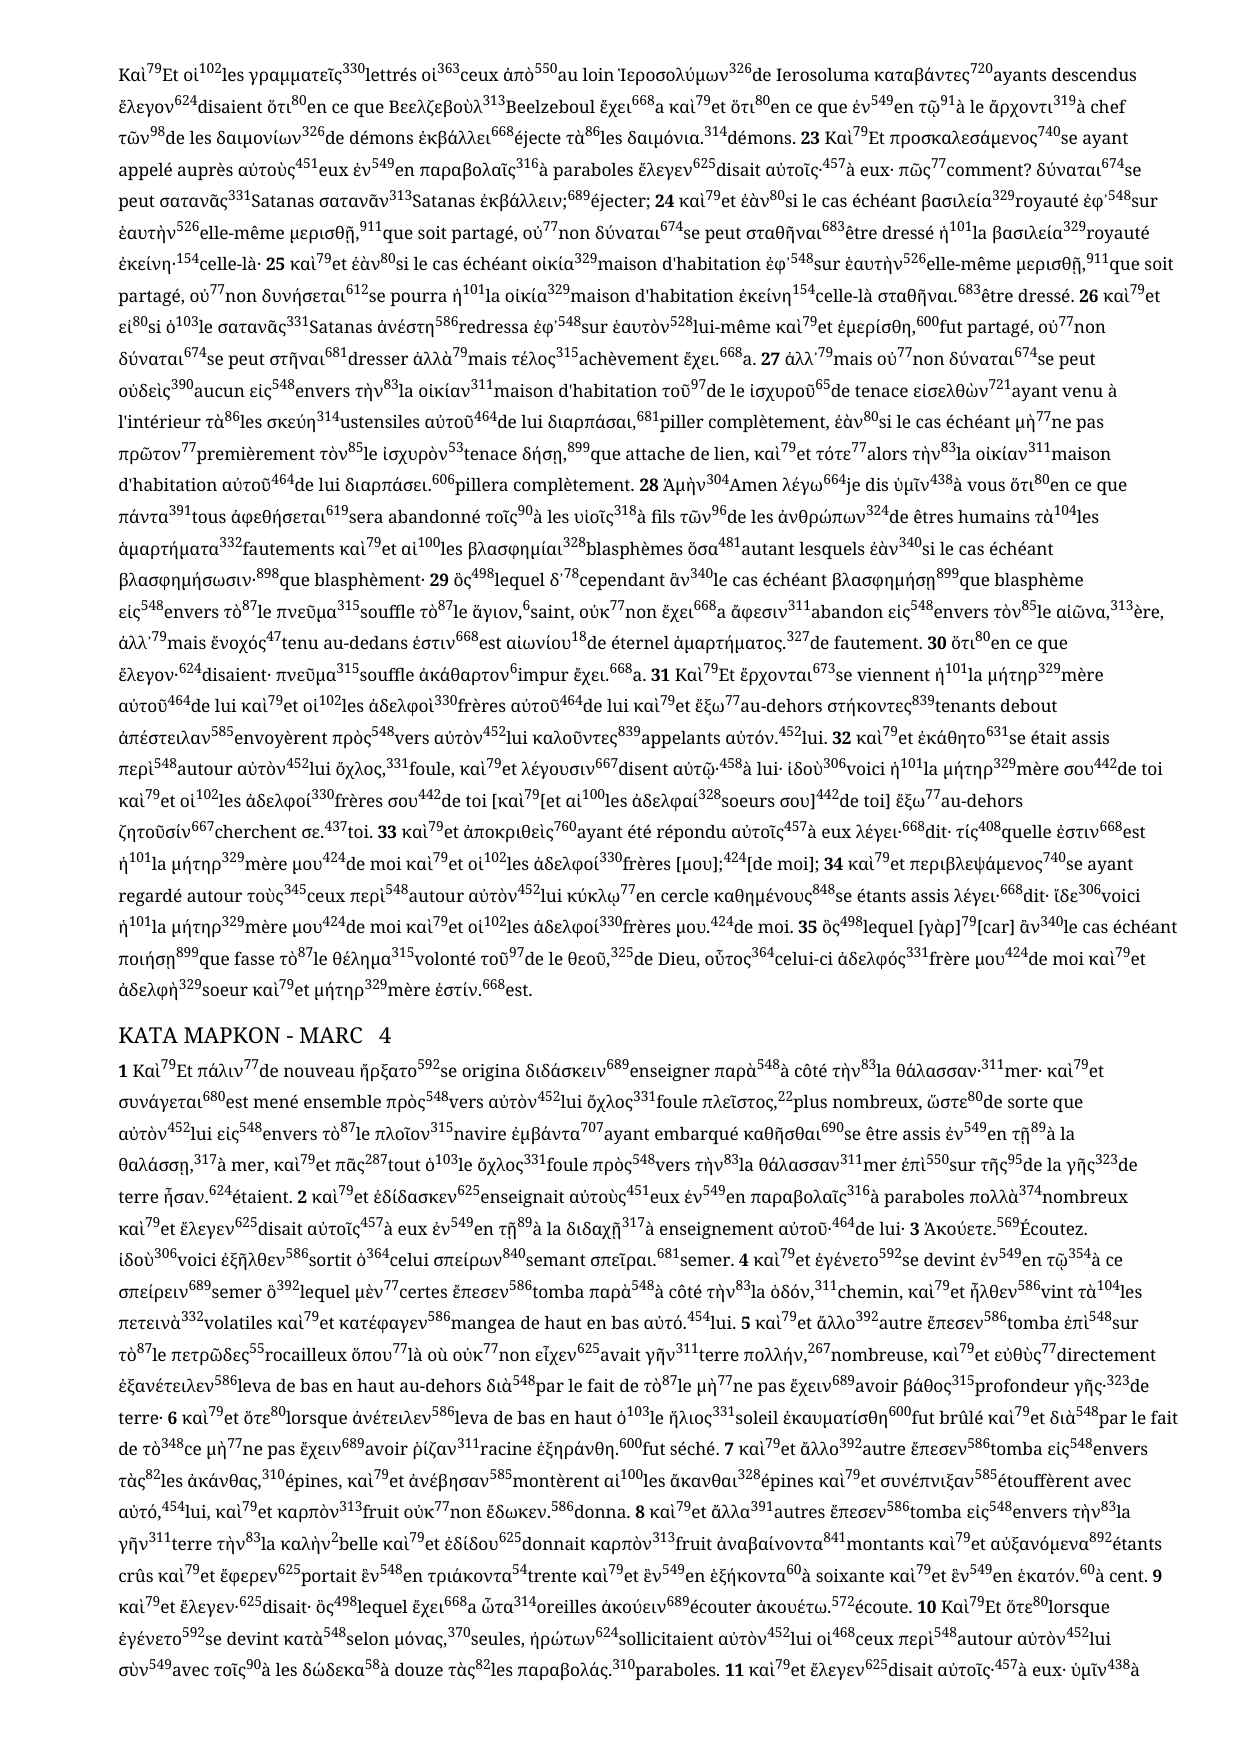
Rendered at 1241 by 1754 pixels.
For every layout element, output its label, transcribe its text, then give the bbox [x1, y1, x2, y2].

text 1 Καὶ79Et πάλιν77de nouveau ἤρξατο592se origina διδάσκειν689enseigner παρὰ548à côté τὴν83la θάλασσαν·311mer· καὶ79et συνάγεται680est mené ensemble πρὸς548vers αὐτὸν452lui ὄχλος331foule πλεῖστος,22plus nombreux, ὥστε80de sorte que αὐτὸν452lui εἰς548envers τὸ87le πλοῖον315navire ἐμβάντα707ayant embarqué καθῆσθαι690se être assis ἐν549en τῇ89à la θαλάσσῃ,317à mer, καὶ79et πᾶς287tout ὁ103le ὄχλος331foule πρὸς548vers τὴν83la θάλασσαν311mer ἐπὶ550sur τῆς95de la γῆς323de terre ἦσαν.624étaient. 2 καὶ79et ἐδίδασκεν625enseignait αὐτοὺς451eux ἐν549en παραβολαῖς316à paraboles πολλὰ374nombreux καὶ79et ἔλεγεν625disait αὐτοῖς457à eux ἐν549en τῇ89à la διδαχῇ317à enseignement αὐτοῦ·464de lui· 3 Ἀκούετε.569Écoutez. ἰδοὺ306voici ἐξῆλθεν586sortit ὁ364celui σπείρων840semant σπεῖραι.681semer. 4 καὶ79et ἐγένετο592se devint ἐν549en τῷ354à ce σπείρειν689semer ὃ392lequel μὲν77certes ἔπεσεν586tomba παρὰ548à côté τὴν83la ὁδόν,311chemin, καὶ79et ἦλθεν586vint τὰ104les πετεινὰ332volatiles καὶ79et κατέφαγεν586mangea de haut en bas αὐτό.454lui. 5 καὶ79et ἄλλο392autre ἔπεσεν586tomba ἐπὶ548sur τὸ87le πετρῶδες55rocailleux ὅπου77là où οὐκ77non εἶχεν625avait γῆν311terre πολλήν,267nombreuse, καὶ79et εὐθὺς77directement ἐξανέτειλεν586leva de bas en haut au-dehors διὰ548par le fait de τὸ87le μὴ77ne pas ἔχειν689avoir βάθος315profondeur γῆς·323de terre· 6 καὶ79et ὅτε80lorsque ἀνέτειλεν586leva de bas en haut ὁ103le ἥλιος331soleil ἐκαυματίσθη600fut brûlé καὶ79et διὰ548par le fait de τὸ348ce μὴ77ne pas ἔχειν689avoir ῥίζαν311racine ἐξηράνθη.600fut séché. 7 καὶ79et ἄλλο392autre ἔπεσεν586tomba εἰς548envers τὰς82les ἀκάνθας,310épines, καὶ79et ἀνέβησαν585montèrent αἱ100les ἄκανθαι328épines καὶ79et συνέπνιξαν585étouffèrent avec αὐτό,454lui, καὶ79et καρπὸν313fruit οὐκ77non ἔδωκεν.586donna. 8 καὶ79et ἄλλα391autres ἔπεσεν586tomba εἰς548envers τὴν83la γῆν311terre τὴν83la καλὴν2belle καὶ79et ἐδίδου625donnait καρπὸν313fruit ἀναβαίνοντα841montants καὶ79et αὐξανόμενα892étants crûs καὶ79et ἔφερεν625portait ἓν548en τριάκοντα54trente καὶ79et ἓν549en ἑξήκοντα60à soixante καὶ79et ἓν549en ἑκατόν.60à cent. 9 καὶ79et ἔλεγεν·625disait· ὃς498lequel ἔχει668a ὦτα314oreilles ἀκούειν689écouter ἀκουέτω.572écoute. 10 Καὶ79Et ὅτε80lorsque ἐγένετο592se devint κατὰ548selon μόνας,370seules, ἠρώτων624sollicitaient αὐτὸν452lui οἱ468ceux περὶ548autour αὐτὸν452lui σὺν549avec τοῖς90à les δώδεκα58à douze τὰς82les παραβολάς.310paraboles. 11 καὶ79et ἔλεγεν625disait αὐτοῖς·457à eux· ὑμῖν438à vous τὸ105le μυστήριον333mystère δέδοται654a été donné τῆς95de la βασιλείας323de royauté τοῦ97de le θεοῦ·325de Dieu· ἐκείνοις351à ceux-là δὲ78cependant τοῖς485à ceux ἔξω77au-dehors ἐν549en παραβολαῖς316à paraboles τὰ365ces πάντα288tous γίνεται,674se devient, 12 ἵνα80afin que βλέποντες839regardants βλέπωσιν920que regardent καὶ79et μὴ77ne pas ἴδωσιν,898que voient, καὶ79et ἀκούοντες839écoutants ἀκούωσιν920que écoutent καὶ79et μὴ77ne pas συνιῶσιν,920que comprennent, μήποτε80de peur que ἐπιστρέψωσιν898que tournent sur καὶ79et ἀφεθῇ911que soit abandonné αὐτοῖς.457à eux. 13 Καὶ79Et λέγει668dit αὐτοῖς·457à eux· οὐκ77non οἴδατε639vous avez su τὴν83la παραβολὴν311parabole ταύτην,136celle-ci, καὶ79et πῶς77comment? πάσας266toutes τὰς82les παραβολὰς310paraboles γνώσεσθε;609vous vous connaîtrez; 14 ὁ364celui σπείρων840semant τὸν85le λόγον313discours σπείρει.668sème. 15 οὗτοι363ceux-ci δέ78cependant εἰσιν667sont οἱ363ceux παρὰ548à côté τὴν83la ὁδόν·311chemin· ὅπου77là où σπείρεται680est semé ὁ103le λόγος331discours καὶ79et ὅταν80lorsque le cas échéant ἀκούσωσιν,898que écoutent, εὐθὺς77directement ἔρχεται674se vient ὁ103le σατανᾶς331Satanas καὶ79et αἴρει668lève τὸν85le λόγον313discours τὸν346celui ἐσπαρμένον796ayant été semé εἰς548envers αὐτούς.451eux. 16 καὶ79et οὗτοί363ceux-ci εἰσιν667sont ὁμοίως77semblablement οἱ363ceux ἐπὶ548sur τὰ86les πετρώδη54rocailleux σπειρόμενοι,890étants semés, οἳ497lesquels ὅταν80lorsque le cas échéant ἀκούσωσιν898que écoutent τὸν85le λόγον313discours εὐθὺς77directement μετὰ550avec χαρᾶς323de joie λαμβάνουσιν667prennent αὐτόν,452lui, 17 καὶ79et οὐκ77non ἔχουσιν667ont ῥίζαν311racine ἐν549en ἑαυτοῖς532à eux-mêmes ἀλλὰ79mais πρόσκαιροί46vers des moments εἰσιν,667sont, εἶτα77puis γενομένης732de se ayante devenue θλίψεως323de oppression ἢ79ou διωγμοῦ325de poursuite διὰ548par le fait de τὸν85le λόγον313discours εὐθὺς77directement σκανδαλίζονται.679sont scandalisés. 18 καὶ79et ἄλλοι389autres εἰσὶν667sont οἱ363ceux εἰς548envers τὰς82les ἀκάνθας310épines σπειρόμενοι·890étants semés· οὗτοί363ceux-ci εἰσιν667sont οἱ363ceux τὸν85le λόγον313discours ἀκούσαντες,720ayants écoutés, 19 καὶ79et αἱ100les μέριμναι328inquiétudes τοῦ97de le αἰῶνος325de ère καὶ79et ἡ101la ἀπάτη329appât τοῦ97de le πλούτου325de richesse καὶ79et αἱ100les περὶ548autour τὰ86les λοιπὰ374restants ἐπιθυμίαι328désirs en fureurs εἰσπορευόμεναι864se allantes à l'intérieur συμπνίγουσιν667étouffent avec τὸν85le λόγον313discours καὶ79et ἄκαρπος47sans fruit γίνεται.674se devient. 20 καὶ79et ἐκεῖνοί363ceux-là εἰσιν667sont οἱ363ceux ἐπὶ548sur τὴν83la γῆν311terre τὴν83la καλὴν2belle σπαρέντες,759ayants étés semés, οἵτινες497lesquels des quelconques ἀκούουσιν667écoutent τὸν85le λόγον313discours καὶ79et παραδέχονται673se acceptent à côté καὶ79et καρποφοροῦσιν667colportent du fruit ἓν549en τριάκοντα60à trente καὶ79et ἓν549en ἑξήκοντα60à soixante καὶ79et ἓν549en ἑκατόν.60à cent. 21 Καὶ79Et ἔλεγεν625disait αὐτοῖς·457à eux· μήτι340ne serait-ce que ἔρχεται674se vient ὁ103le λύχνος331chandelle ἵνα80afin que ὑπὸ548sous τὸν85le μόδιον313muid τεθῇ911que soit posé ἢ79ou ὑπὸ548sous τὴν83la κλίνην;311lit; οὐχ340non ἵνα80afin que ἐπὶ548sur τὴν83la λυχνίαν311chandelier τεθῇ;911que soit posé; 22 οὐ77non γάρ79car ἐστιν668est κρυπτὸν49caché ἐὰν80si le cas échéant μὴ77ne pas ἵνα80afin que φανερωθῇ,911que soit rendu visible, οὐδὲ79non cependant ἐγένετο592se devint ἀπόκρυφον73caché au loin ἀλλ᾽79mais ἵνα80afin que ἔλθῃ899que vienne εἰς548envers φανερόν.55visible. 23 εἴ80si τις390un quelconque ἔχει668a ὦτα314oreilles ἀκούειν689écouter ἀκουέτω.572écoute. 24 Καὶ79Et ἔλεγεν625disait αὐτοῖς·457à eux· βλέπετε569regardez τί399quel ἀκούετε.665vous écoutez. ἐν549en ᾧ299à lequel μέτρῳ321à mesure μετρεῖτε665vous mesurez μετρηθήσεται619sera mesuré ὑμῖν438à vous καὶ79et προστεθήσεται619sera apposé ὑμῖν.438à vous. 25 ὃς498lequel γὰρ79car ἔχει,668a, δοθήσεται619sera donné αὐτῷ·458à lui· καὶ79et ὃς498lequel οὐκ77non ἔχει,668a, καὶ77aussi ὃ482lequel ἔχει668a ἀρθήσεται619sera levé ἀπ᾽550au loin αὐτοῦ.464de lui. 26 Καὶ79Et ἔλεγεν·625disait· οὕτως77ainsi ἐστὶν668est ἡ101la βασιλεία329royauté τοῦ97de le θεοῦ325de Dieu ὡς80comme ἄνθρωπος331être humain βάλῃ899que jette τὸν85le σπόρον313semaille ἐπὶ550sur τῆς95de la γῆς323de terre 27 καὶ79et καθεύδῃ921que dorme de haut en bas καὶ79et ἐγείρηται932que soit éveillé νύκτα311nuit καὶ79et ἡμέραν,311journée, καὶ79et ὁ103le σπόρος331semaille βλαστᾷ921que germe καὶ79et μηκύνηται927que se allonge ὡς77comme οὐκ77non οἶδεν642a su αὐτός.469lui. 28 αὐτομάτη69automate ἡ101la γῆ329terre καρποφορεῖ,668colporte du fruit, πρῶτον77premièrement χόρτον313herbe εἶτα77puis στάχυν313épi εἶτα77puis πλήρη[ς]22de plénitude σῖτον313froment ἐν549en τῷ91à le στάχυϊ.319à épi. 29 ὅταν80lorsque le cas échéant δὲ78cependant παραδοῖ899que livre ὁ103le καρπός,331fruit, εὐθὺς77directement ἀποστέλλει668envoie τὸ87le δρέπανον,315faucille, ὅτι80en ce que παρέστηκεν642a dressé à côté ὁ103le θερισμός.331moisson. 30 Καὶ79Et ἔλεγεν·625disait· πῶς77comment? ὁμοιώσωμεν894que nous rendions semblable τὴν83la βασιλείαν311royauté τοῦ97de le θεοῦ325de Dieu ἢ79ou ἐν549en τίνι164à quelle αὐτὴν450elle παραβολῇ317à parabole θῶμεν;894que nous posions; 31 ὡς80comme κόκκῳ319à grain σινάπεως,327de sinapis, ὃς498lequel ὅταν80lorsque le cas échéant σπαρῇ911que soit semé ἐπὶ550sur τῆς95de la γῆς,323de terre, μικρότερον49plus petit ὂν842étant πάντων282de tous τῶν98de les σπερμάτων326de semences τῶν493de ces ἐπὶ550sur τῆς95de la γῆς,323de terre, 32 καὶ79et ὅταν80lorsque le cas échéant σπαρῇ,911que soit semé, ἀναβαίνει668monte καὶ79et γίνεται674se devient μεῖζον49plus grand πάντων282de tous τῶν98de les λαχάνων326de légumes καὶ79et ποιεῖ668fait κλάδους312branches μεγάλους,3grands, ὥστε80de sorte que δύνασθαι690se pouvoir ὑπὸ548sous τὴν83la σκιὰν311ombre αὐτοῦ466de lui τὰ86les πετεινὰ314volatiles τοῦ97de le οὐρανοῦ325de ciel κατασκηνοῦν.689dresser la tente de haut en bas. 33 Καὶ79Et τοιαύταις141à telles παραβολαῖς316à paraboles πολλαῖς272à nombreuses ἐλάλει625bavardait αὐτοῖς457à eux τὸν85le λόγον313discours καθὼς77de haut en bas comme ἠδύναντο630se pouvaient ἀκούειν·689écouter· 34 χωρὶς552séparément δὲ78cependant παραβολῆς323de parabole οὐκ77non ἐλάλει625bavardait αὐτοῖς,457à eux, κατ᾽548selon ἰδίαν544en propre δὲ78cependant τοῖς250à les ἰδίοις120à en propres μαθηταῖς318à disciples ἐπέλυεν625expliquait πάντα.374tous. 35 Καὶ79Et λέγει668dit αὐτοῖς457à eux ἐν549en ἐκείνῃ142à celle-là τῇ89à la ἡμέρᾳ317à journée ὀψίας63de tardive γενομένης·732de se ayante devenue· διέλθωμεν894que nous passions à travers εἰς548envers τὸ348ce πέραν.77de l'autre côté. 36 καὶ79et ἀφέντες720ayants abandonnés τὸν85le ὄχλον313foule παραλαμβάνουσιν667prennent à côté αὐτὸν452lui ὡς80comme ἦν625était ἐν549en τῷ93à le πλοίῳ,321à navire, καὶ79et ἄλλα133autres πλοῖα332navires ἦν625était μετ᾽550avec αὐτοῦ.464de lui. 37 καὶ79et γίνεται674se devient λαῖλαψ329ouragan μεγάλη20grande ἀνέμου325de vent καὶ79et τὰ104les κύματα332vagues ἐπέβαλλεν625surjetait εἰς548envers τὸ87le πλοῖον,315navire, ὥστε80de sorte que ἤδη77déjà γεμίζεσθαι692être rempli pleinement τὸ87le πλοῖον.315navire. 38 καὶ79et αὐτὸς469lui ἦν625était ἐν549en τῇ89à la πρύμνῃ317à poupe ἐπὶ548sur τὸ87le προσκεφάλαιον315oreiller καθεύδων.840dormant de haut en bas. καὶ79et ἐγείρουσιν667éveillent αὐτὸν452lui καὶ79et λέγουσιν667disent αὐτῷ·458à lui· διδάσκαλε,337enseignant, οὐ340non μέλει668soucie σοι439à toi ὅτι80en ce que ἀπολλύμεθα;669nous nous perdons au loin; 39 καὶ79et διεγερθεὶς760ayant été réveillé ἐπετίμησεν586survalorisa τῷ91à le ἀνέμῳ319à vent καὶ79et εἶπεν586dit τῇ89à la θαλάσσῃ·317à mer· σιώπα,570silence, πεφίμωσο.568aie été muselé. καὶ79et ἐκόπασεν586cessa ὁ103le ἄνεμος331vent καὶ79et ἐγένετο592se devint γαλήνη329calme μεγάλη.20grande. 40 καὶ79et εἶπεν586dit αὐτοῖς·457à eux· τί399quel δειλοί46timides ἐστε;665vous êtes; οὔπω77non encore ἔχετε665vous avez πίστιν;311croyance; 41 καὶ79et ἐφοβήθησαν599furent effrayé φόβον313effroi μέγαν4grand καὶ79et ἔλεγον624disaient πρὸς548vers ἀλλήλους·501les uns les autres· τίς410quel ἄρα77par conséquent οὗτός364celui-ci ἐστιν668est ὅτι80en ce que καὶ79et ὁ103le ἄνεμος331vent καὶ79et ἡ101la θάλασσα329mer ὑπακούει668écoute en soumission αὐτῷ;458à lui; [118, 1055, 1181, 1682]
text ΚΑΤΑ ΜΑΡΚΟΝ - MARC 4 [118, 1021, 1181, 1050]
text 1 Καὶ79Et εἰσῆλθεν586vint à l'intérieur πάλιν77de nouveau εἰς548envers τὴν83la συναγωγήν.311synagogue. καὶ79et ἦν625était ἐκεῖ77là ἄνθρωπος331être humain ἐξηραμμένην794ayante étée séchée ἔχων840ayant τὴν83la χεῖρα.311main. 2 καὶ79et παρετήρουν624épiaient αὐτὸν452lui εἰ80si τοῖς92à les σάββασιν320à sabbats θεραπεύσει606soignera αὐτόν,452lui, ἵνα80afin que κατηγορήσωσιν898que accusent αὐτοῦ.464de lui. 3 καὶ79et λέγει668dit τῷ91à le ἀνθρώπῳ319à être humain τῷ352à celui τὴν83la χεῖρα311main ἔχοντι828à ayant ξηράν·51sèche· ἔγειρε570éveille εἰς548envers τὸ87le μέσον.55au milieu. 4 καὶ79et λέγει668dit αὐτοῖς·457à eux· ἔξεστιν668est permis τοῖς92à les σάββασιν320à sabbats ἀγαθοποιῆσαι681faire bon ἢ79ou κακοποιῆσαι,681faire mal, ψυχὴν311âme σῶσαι681sauver ἢ79ou ἀποκτεῖναι;681tuer catégoriquement; οἱ468ceux δὲ78cependant ἐσιώπων.624silençaient. 5 καὶ79et περιβλεψάμενος740se ayant regardé autour αὐτοὺς451eux μετ᾽550avec ὀργῆς,323de colère, συλλυπούμενος867se attristant avec ἐπὶ549sur τῇ89à la πωρώσει317à callosité τῆς95de la καρδίας323de coeur αὐτῶν463de eux λέγει668dit τῷ91à le ἀνθρώπῳ·319à être humain· ἔκτεινον554étends dehors τὴν83la χεῖρα311main σου.442de toi. καὶ79et ἐξέτεινεν586étendit dehors καὶ79et ἀπεκατεστάθη600fut rétabli complètement ἡ101la χεὶρ329main αὐτοῦ.464de lui. 6 Καὶ79Et ἐξελθόντες720ayants sortis οἱ102les Φαρισαῖοι330Pharisiens εὐθὺς77directement μετὰ550avec τῶν96de les Ἡρῳδιανῶν324de Hérodiens συμβούλιον315délibération ensemble ἐδίδουν624donnaient κατ᾽550contre αὐτοῦ464de lui ὅπως80de telle manière que αὐτὸν452lui ἀπολέσωσιν.898que perdent au loin. 7 Καὶ79Et ὁ103le Ἰησοῦς331Iésous μετὰ550avec τῶν96de les μαθητῶν324de disciples αὐτοῦ464de lui ἀνεχώρησεν586replaça πρὸς548vers τὴν83la θάλασσαν,311mer, καὶ79et πολὺ289nombreux πλῆθος333multitude ἀπὸ550au loin τῆς95de la Γαλιλαίας323de Galilée [ἠκολούθησεν],586[suivit], καὶ79et ἀπὸ550au loin τῆς95de la Ἰουδαίας323de Ioudaia 8 καὶ79et ἀπὸ550au loin Ἱεροσολύμων326de Ierosoluma καὶ79et ἀπὸ550au loin τῆς95de la Ἰδουμαίας323de Idumée καὶ79et πέραν552de l'autre côté τοῦ97de le Ἰορδάνου325de Iordane καὶ79et περὶ548autour Τύρον311Tyr καὶ79et Σιδῶνα311Sidon πλῆθος333multitude πολὺ289nombreux ἀκούοντες839écoutants ὅσα481autant lesquels ἐποίει625faisait ἦλθον585vinrent πρὸς548vers αὐτόν.452lui. 9 Καὶ79Et εἶπεν586dit τοῖς90à les μαθηταῖς318à disciples αὐτοῦ464de lui ἵνα80afin que πλοιάριον333petit navire προσκαρτερῇ921que endure auprès αὐτῷ458à lui διὰ548par le fait de τὸν85le ὄχλον313foule ἵνα80afin que μὴ77ne pas θλίβωσιν920que oppressent αὐτόν·452lui· 10 πολλοὺς372nombreux γὰρ79car ἐθεράπευσεν,586soigna, ὥστε80de sorte que ἐπιπίπτειν689tomber dessus αὐτῷ458à lui ἵνα80afin que αὐτοῦ464de lui ἅψωνται904que se touchent ὅσοι497autant lesquels εἶχον624avaient μάστιγας.310fouets. 11 καὶ79et τὰ104les πνεύματα332souffles τὰ104les ἀκάθαρτα,23impurs, ὅταν80lorsque le cas échéant αὐτὸν452lui ἐθεώρουν,624observaient, προσέπιπτον624tombaient vers αὐτῷ458à lui καὶ79et ἔκραζον624croassaient λέγοντα841disants ὅτι80en ce que σὺ448toi εἶ666tu es ὁ103le υἱὸς331fils τοῦ97de le θεοῦ.325de Dieu. 12 καὶ79et πολλὰ374nombreux ἐπετίμα625survalorisait αὐτοῖς457à eux ἵνα80afin que μὴ77ne pas αὐτὸν452lui φανερὸν53visible ποιήσωσιν.898que fassent. 13 Καὶ79Et ἀναβαίνει668monte εἰς548envers τὸ87le ὄρος315montagne καὶ79et προσκαλεῖται674se appelle auprès οὓς479lesquels ἤθελεν625voulait αὐτός,469lui, καὶ79et ἀπῆλθον585éloignèrent πρὸς548vers αὐτόν.452lui. 14 Καὶ79Et ἐποίησεν586fit δώδεκα52douze [οὓς479[lesquels καὶ77aussi ἀποστόλους312envoyés ὠνόμασεν]586nomma] ἵνα80afin que ὦσιν920que soient μετ᾽550avec αὐτοῦ464de lui καὶ79et ἵνα80afin que ἀποστέλλῃ921que envoie αὐτοὺς451eux κηρύσσειν689annoncer 15 καὶ79et ἔχειν689avoir ἐξουσίαν311autorité ἐκβάλλειν689éjecter τὰ86les δαιμόνια·314démons· 16 [Καὶ79[Et ἐποίησεν586fit τοὺς84les δώδεκα,]52douze,] καὶ79et ἐπέθηκεν586surposa ὄνομα315nom τῷ91à le Σίμωνι319à Simon Πέτρον,313Pierre, 17 καὶ79et Ἰάκωβον313Iakobos τὸν346celui τοῦ97de le Ζεβεδαίου325de Zébédaï καὶ79et Ἰωάννην313Ioannes τὸν85le ἀδελφὸν313frère τοῦ97de le Ἰακώβου325de Iakobos καὶ79et ἐπέθηκεν586surposa αὐτοῖς457à eux ὀνόμα[τα]314noms Βοανηργές,312Boanergès, ὅ500lequel ἐστιν668est υἱοὶ330fils βροντῆς·323de tonnerre· 18 καὶ79et Ἀνδρέαν313André καὶ79et Φίλιππον313Philippe καὶ79et Βαρθολομαῖον313Bar-Tolomaï καὶ79et Μαθθαῖον313Matthaios καὶ79et Θωμᾶν313Thomas καὶ79et Ἰάκωβον313Iakobos τὸν346celui τοῦ97de le Ἁλφαίου325de Alphaios καὶ79et Θαδδαῖον313Thaddaios καὶ79et Σίμωνα313Simon τὸν85le Καναναῖον313Kananéen 19 καὶ79et Ἰούδαν313Iouda Ἰσκαριώθ,313Iskariote, ὃς498lequel καὶ77aussi παρέδωκεν586livra αὐτόν.452lui. 20 Καὶ79Et ἔρχεται674se vient εἰς548envers οἶκον·313maison· καὶ79et συνέρχεται674se vient ensemble πάλιν77de nouveau [ὁ]103[le] ὄχλος,331foule, ὥστε80de sorte que μὴ77ne pas δύνασθαι690se pouvoir αὐτοὺς451eux μηδὲ77ni cependant ἄρτον313pain φαγεῖν.681manger. 21 καὶ79et ἀκούσαντες720ayants écoutés οἱ363ceux παρ᾽550à côté αὐτοῦ464de lui ἐξῆλθον585sortirent κρατῆσαι681saisir avec force αὐτόν·452lui· ἔλεγον624disaient γὰρ79car ὅτι80en ce que ἐξέστη.586extasia. 22 Καὶ79Et οἱ102les γραμματεῖς330lettrés οἱ363ceux ἀπὸ550au loin Ἱεροσολύμων326de Ierosoluma καταβάντες720ayants descendus ἔλεγον624disaient ὅτι80en ce que Βεελζεβοὺλ313Beelzeboul ἔχει668a καὶ79et ὅτι80en ce que ἐν549en τῷ91à le ἄρχοντι319à chef τῶν98de les δαιμονίων326de démons ἐκβάλλει668éjecte τὰ86les δαιμόνια.314démons. 23 Καὶ79Et προσκαλεσάμενος740se ayant appelé auprès αὐτοὺς451eux ἐν549en παραβολαῖς316à paraboles ἔλεγεν625disait αὐτοῖς·457à eux· πῶς77comment? δύναται674se peut σατανᾶς331Satanas σατανᾶν313Satanas ἐκβάλλειν;689éjecter; 24 καὶ79et ἐὰν80si le cas échéant βασιλεία329royauté ἐφ᾽548sur ἑαυτὴν526elle-même μερισθῇ,911que soit partagé, οὐ77non δύναται674se peut σταθῆναι683être dressé ἡ101la βασιλεία329royauté ἐκείνη·154celle-là· 25 καὶ79et ἐὰν80si le cas échéant οἰκία329maison d'habitation ἐφ᾽548sur ἑαυτὴν526elle-même μερισθῇ,911que soit partagé, οὐ77non δυνήσεται612se pourra ἡ101la οἰκία329maison d'habitation ἐκείνη154celle-là σταθῆναι.683être dressé. 26 καὶ79et εἰ80si ὁ103le σατανᾶς331Satanas ἀνέστη586redressa ἐφ᾽548sur ἑαυτὸν528lui-même καὶ79et ἐμερίσθη,600fut partagé, οὐ77non δύναται674se peut στῆναι681dresser ἀλλὰ79mais τέλος315achèvement ἔχει.668a. 27 ἀλλ᾽79mais οὐ77non δύναται674se peut οὐδεὶς390aucun εἰς548envers τὴν83la οἰκίαν311maison d'habitation τοῦ97de le ἰσχυροῦ65de tenace εἰσελθὼν721ayant venu à l'intérieur τὰ86les σκεύη314ustensiles αὐτοῦ464de lui διαρπάσαι,681piller complètement, ἐὰν80si le cas échéant μὴ77ne pas πρῶτον77premièrement τὸν85le ἰσχυρὸν53tenace δήσῃ,899que attache de lien, καὶ79et τότε77alors τὴν83la οἰκίαν311maison d'habitation αὐτοῦ464de lui διαρπάσει.606pillera complètement. 28 Ἀμὴν304Amen λέγω664je dis ὑμῖν438à vous ὅτι80en ce que πάντα391tous ἀφεθήσεται619sera abandonné τοῖς90à les υἱοῖς318à fils τῶν96de les ἀνθρώπων324de êtres humains τὰ104les ἁμαρτήματα332fautements καὶ79et αἱ100les βλασφημίαι328blasphèmes ὅσα481autant lesquels ἐὰν340si le cas échéant βλασφημήσωσιν·898que blasphèment· 29 ὃς498lequel δ᾽78cependant ἂν340le cas échéant βλασφημήσῃ899que blasphème εἰς548envers τὸ87le πνεῦμα315souffle τὸ87le ἅγιον,6saint, οὐκ77non ἔχει668a ἄφεσιν311abandon εἰς548envers τὸν85le αἰῶνα,313ère, ἀλλ᾽79mais ἔνοχός47tenu au-dedans ἐστιν668est αἰωνίου18de éternel ἁμαρτήματος.327de fautement. 30 ὅτι80en ce que ἔλεγον·624disaient· πνεῦμα315souffle ἀκάθαρτον6impur ἔχει.668a. 31 Καὶ79Et ἔρχονται673se viennent ἡ101la μήτηρ329mère αὐτοῦ464de lui καὶ79et οἱ102les ἀδελφοὶ330frères αὐτοῦ464de lui καὶ79et ἔξω77au-dehors στήκοντες839tenants debout ἀπέστειλαν585envoyèrent πρὸς548vers αὐτὸν452lui καλοῦντες839appelants αὐτόν.452lui. 32 καὶ79et ἐκάθητο631se était assis περὶ548autour αὐτὸν452lui ὄχλος,331foule, καὶ79et λέγουσιν667disent αὐτῷ·458à lui· ἰδοὺ306voici ἡ101la μήτηρ329mère σου442de toi καὶ79et οἱ102les ἀδελφοί330frères σου442de toi [καὶ79[et αἱ100les ἀδελφαί328soeurs σου]442de toi] ἔξω77au-dehors ζητοῦσίν667cherchent σε.437toi. 33 καὶ79et ἀποκριθεὶς760ayant été répondu αὐτοῖς457à eux λέγει·668dit· τίς408quelle ἐστιν668est ἡ101la μήτηρ329mère μου424de moi καὶ79et οἱ102les ἀδελφοί330frères [μου];424[de moi]; 34 καὶ79et περιβλεψάμενος740se ayant regardé autour τοὺς345ceux περὶ548autour αὐτὸν452lui κύκλῳ77en cercle καθημένους848se étants assis λέγει·668dit· ἴδε306voici ἡ101la μήτηρ329mère μου424de moi καὶ79et οἱ102les ἀδελφοί330frères μου.424de moi. 35 ὃς498lequel [γὰρ]79[car] ἂν340le cas échéant ποιήσῃ899que fasse τὸ87le θέλημα315volonté τοῦ97de le θεοῦ,325de Dieu, οὗτος364celui-ci ἀδελφός331frère μου424de moi καὶ79et ἀδελφὴ329soeur καὶ79et μήτηρ329mère ἐστίν.668est. [118, 59, 1181, 1002]
